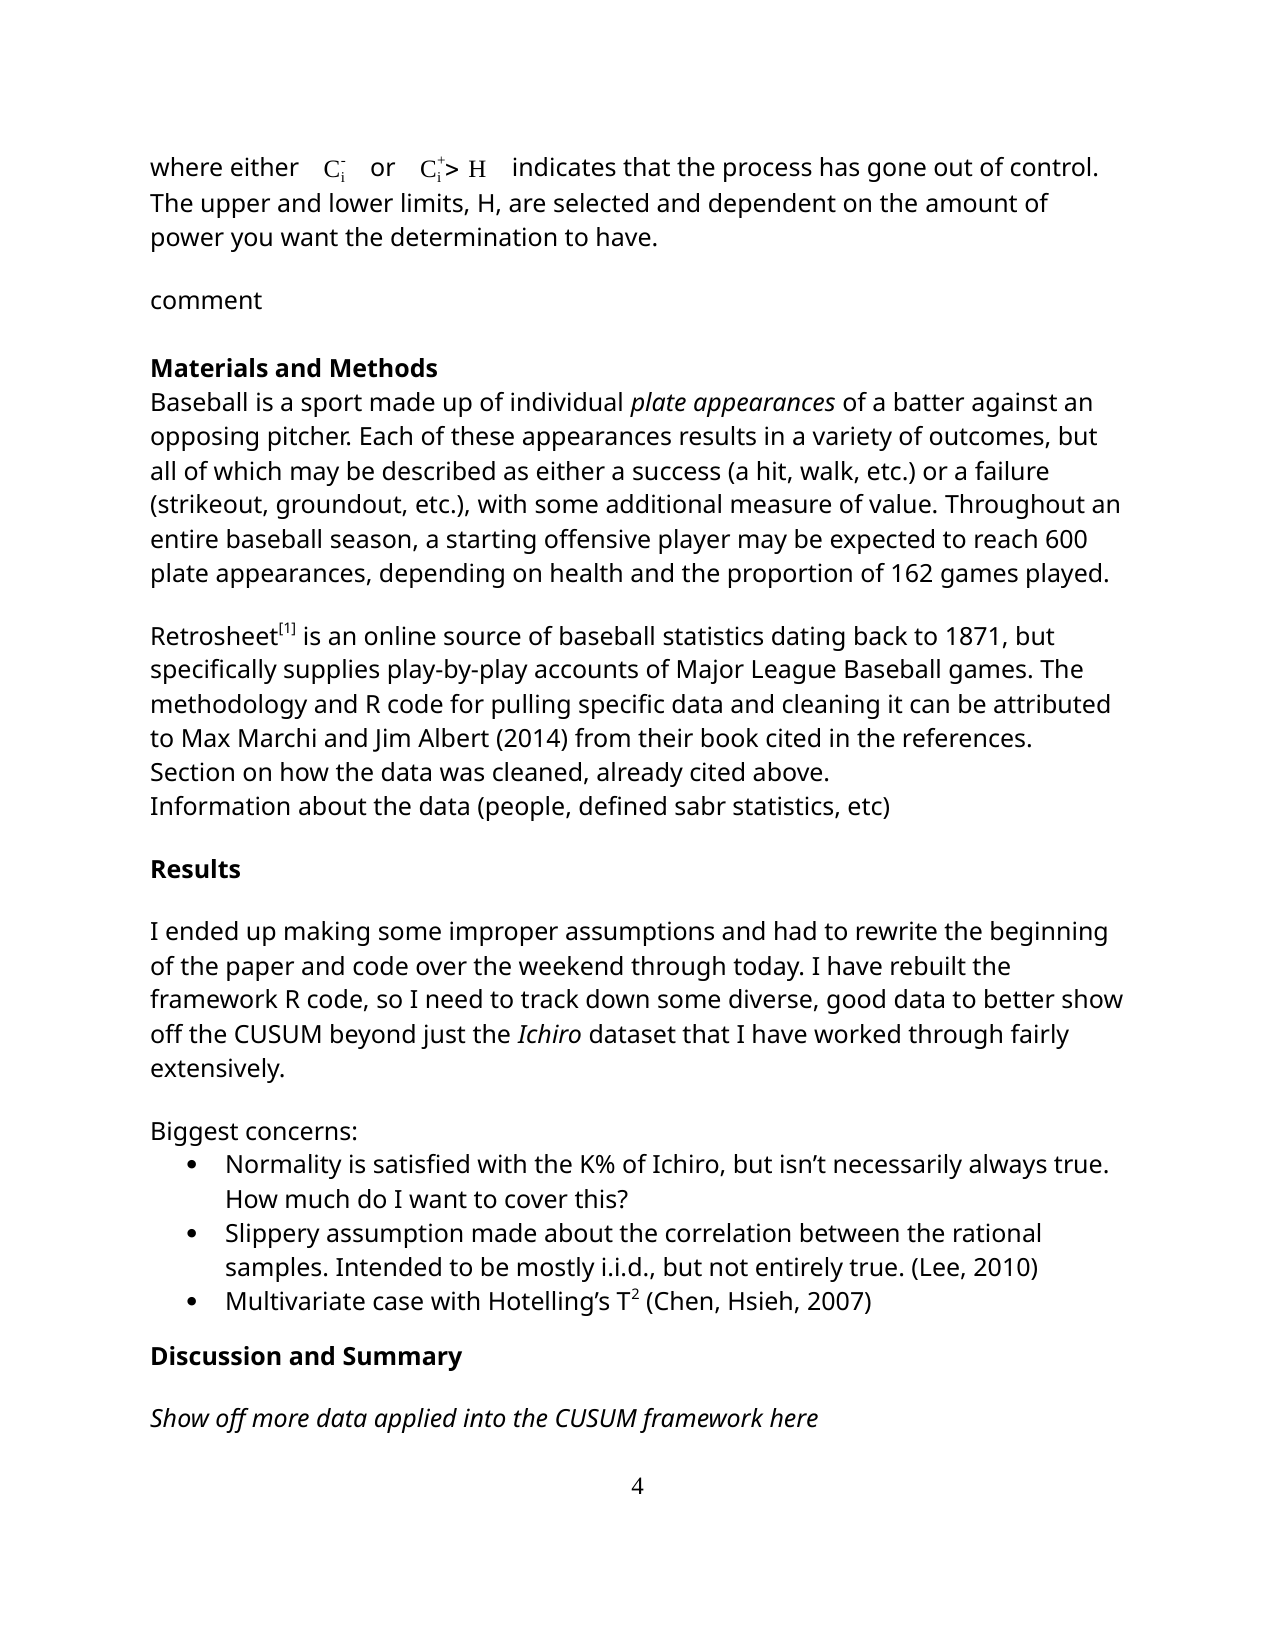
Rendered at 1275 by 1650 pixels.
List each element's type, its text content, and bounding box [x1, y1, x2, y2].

text where either or indicates that the process has gone out of control. The upper and lower limits, H, are selected and dependent on the amount of power you want the determination to have. [150, 150, 1125, 254]
list Normality is satisfied with the K% of Ichiro, but isn’t necessarily always true. How much do I want to cover this? [187, 1147, 1125, 1215]
text comment [150, 283, 1125, 317]
text Discussion and Summary [150, 1338, 1125, 1372]
list Multivariate case with Hotelling’s T2 (Chen, Hsieh, 2007) [187, 1283, 1125, 1317]
text Results [150, 851, 1125, 885]
text I ended up making some improper assumptions and had to rewrite the beginning of the paper and code over the weekend through today. I have rebuilt the framework R code, so I need to track down some diverse, good data to better show off the CUSUM beyond just the Ichiro dataset that I have worked through fairly extensively. [150, 914, 1125, 1084]
text Retrosheet[1] is an online source of baseball statistics dating back to 1871, but specifically supplies play-by-play accounts of Major League Baseball games. The methodology and R code for pulling specific data and cleaning it can be attributed to Max Marchi and Jim Albert (2014) from their book cited in the references. [150, 618, 1125, 754]
text Information about the data (people, defined sabr statistics, etc) [150, 788, 1125, 822]
text Section on how the data was cleaned, already cited above. [150, 754, 1125, 788]
text Biggest concerns: [150, 1113, 1125, 1147]
text Baseball is a sport made up of individual plate appearances of a batter against an opposing pitcher. Each of these appearances results in a variety of outcomes, but all of which may be described as either a success (a hit, walk, etc.) or a failure (strikeout, groundout, etc.), with some additional measure of value. Throughout an entire baseball season, a starting offensive player may be expected to reach 600 plate appearances, depending on health and the proportion of 162 games played. [150, 385, 1125, 589]
text Materials and Methods [150, 351, 1125, 385]
text Show off more data applied into the CUSUM framework here [150, 1401, 1125, 1435]
list Slippery assumption made about the correlation between the rational samples. Intended to be mostly i.i.d., but not entirely true. (Lee, 2010) [187, 1215, 1125, 1283]
